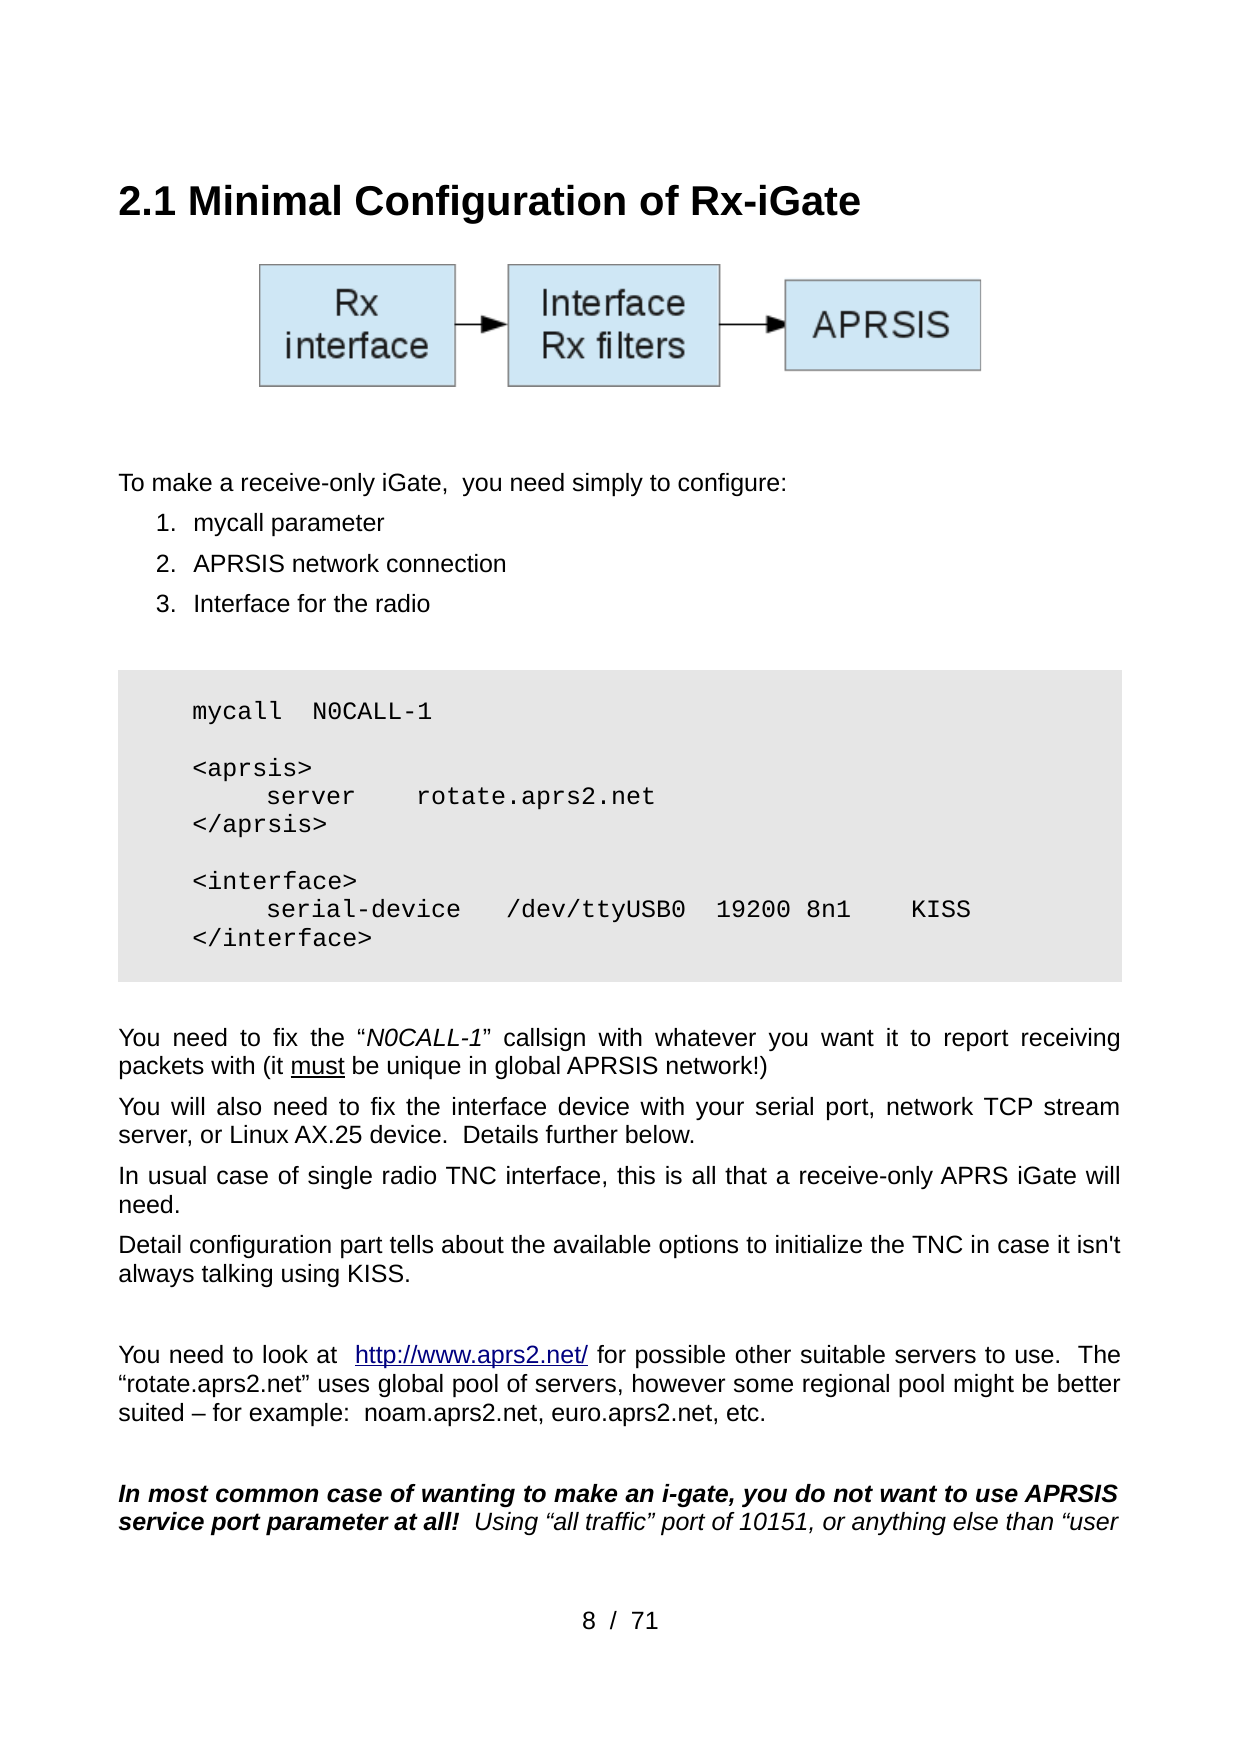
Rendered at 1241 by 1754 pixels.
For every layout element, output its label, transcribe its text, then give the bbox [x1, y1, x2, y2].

text To make a receive-only iGate, you need simply to configure: [118, 468, 1122, 496]
text <interface> [118, 869, 1122, 897]
text serial-device /dev/ttyUSB0 19200 8n1 KISS [118, 897, 1122, 925]
list Interface for the radio [156, 589, 1122, 618]
text </interface> [118, 925, 1122, 954]
list mycall parameter [156, 508, 1122, 537]
text </aprsis> [118, 812, 1122, 840]
text You need to look at http://www.aprs2.net/ for possible other suitable servers to use. The “rotate.aprs2.net” uses global pool of servers, however some regional pool might be better suited – for example: noam.aprs2.net, euro.aprs2.net, etc. [118, 1340, 1122, 1426]
text In most common case of wanting to make an i-gate, you do not want to use APRSIS service port parameter at all! Using “all traffic” port of 10151, or anything else than “user [118, 1479, 1122, 1536]
text Detail configuration part tells about the available options to initialize the TNC in case it isn't always talking using KISS. [118, 1230, 1122, 1288]
text <aprsis> [118, 755, 1122, 784]
text You need to fix the “N0CALL-1” callsign with whatever you want it to report receiving packets with (it must be unique in global APRSIS network!) [118, 1022, 1122, 1080]
text server rotate.aprs2.net [118, 784, 1122, 812]
text In usual case of single radio TNC interface, this is all that a receive-only APRS iGate will need. [118, 1161, 1122, 1218]
picture [259, 264, 982, 387]
subtitle Minimal Configuration of Rx-iGate [118, 176, 1122, 224]
text You will also need to fix the interface device with your serial port, network TCP stream server, or Linux AX.25 device. Details further below. [118, 1092, 1122, 1149]
list APRSIS network connection [156, 549, 1122, 577]
text mycall N0CALL-1 [118, 699, 1122, 727]
